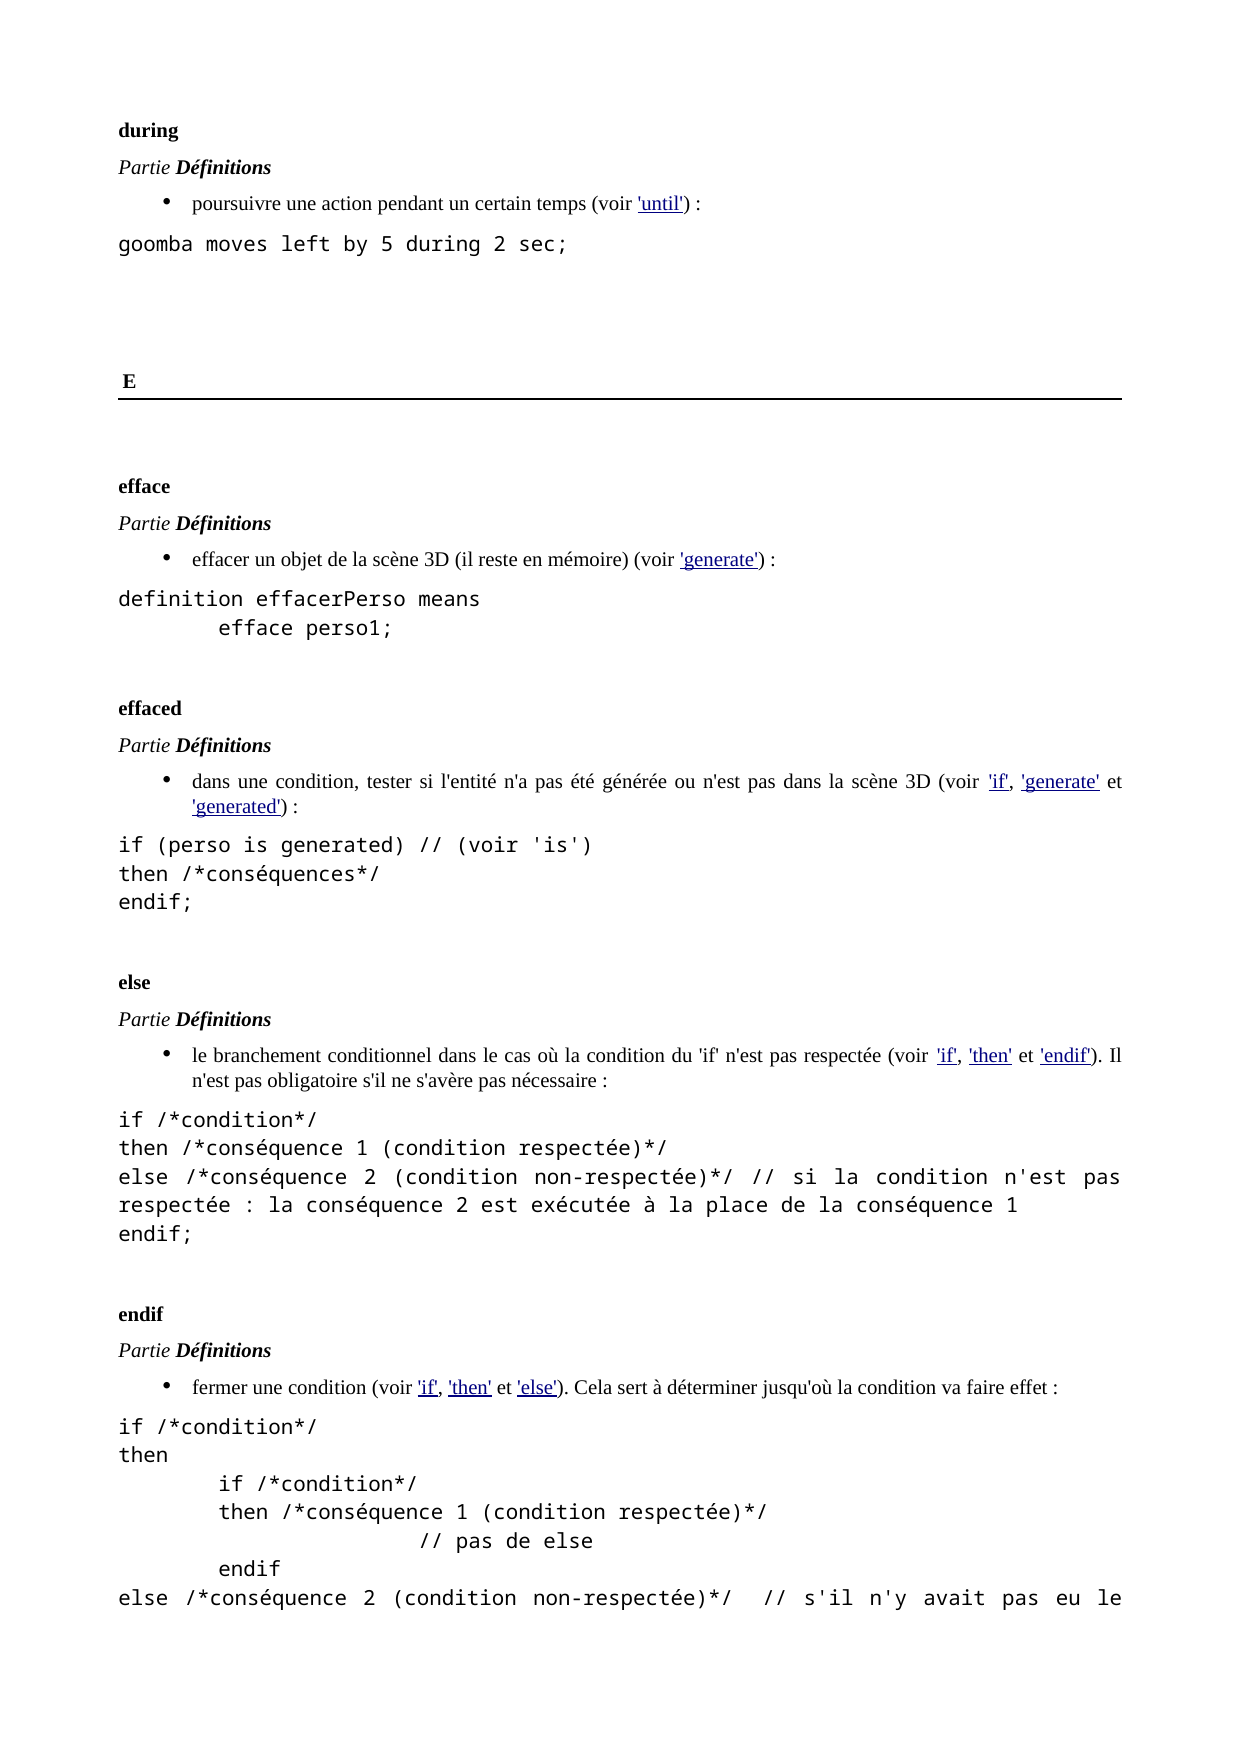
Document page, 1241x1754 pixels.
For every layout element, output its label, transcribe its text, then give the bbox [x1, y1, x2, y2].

text Partie Définitions [118, 1007, 1122, 1031]
text endif; [118, 887, 1122, 916]
text endif; [118, 1219, 1122, 1247]
text then /*conséquences*/ [118, 859, 1122, 887]
text else /*conséquence 2 (condition non-respectée)*/ // s'il n'y avait pas eu le [118, 1583, 1122, 1611]
text endif [118, 1554, 1122, 1583]
text Partie Définitions [118, 1338, 1122, 1362]
text if /*condition*/ [118, 1469, 1122, 1497]
list dans une condition, tester si l'entité n'a pas été générée ou n'est pas dans la scène 3D (voir 'if', 'generate' et 'generated') : [162, 769, 1122, 818]
subtitle effaced [118, 696, 1122, 720]
list effacer un objet de la scène 3D (il reste en mémoire) (voir 'generate') : [162, 547, 1122, 572]
text if /*condition*/ [118, 1412, 1122, 1441]
subtitle endif [118, 1302, 1122, 1326]
subtitle E [118, 365, 1122, 398]
text if /*condition*/ [118, 1105, 1122, 1133]
subtitle during [118, 118, 1122, 142]
list fermer une condition (voir 'if', 'then' et 'else'). Cela sert à déterminer jusqu'où la condition va faire effet : [162, 1375, 1122, 1399]
text else /*conséquence 2 (condition non-respectée)*/ // si la condition n'est pas respectée : la conséquence 2 est exécutée à la place de la conséquence 1 [118, 1162, 1122, 1219]
text Partie Définitions [118, 511, 1122, 535]
text goomba moves left by 5 during 2 sec; [118, 229, 1122, 257]
subtitle efface [118, 474, 1122, 498]
text efface perso1; [118, 613, 1122, 641]
text then /*conséquence 1 (condition respectée)*/ [118, 1133, 1122, 1162]
text then /*conséquence 1 (condition respectée)*/ [118, 1497, 1122, 1526]
text // pas de else [118, 1526, 1122, 1554]
text if (perso is generated) // (voir 'is') [118, 831, 1122, 859]
text definition effacerPerso means [118, 584, 1122, 613]
text then [118, 1441, 1122, 1469]
text Partie Définitions [118, 732, 1122, 757]
text Partie Définitions [118, 155, 1122, 179]
list le branchement conditionnel dans le cas où la condition du 'if' n'est pas respectée (voir 'if', 'then' et 'endif'). Il n'est pas obligatoire s'il ne s'avère pas nécessaire : [162, 1043, 1122, 1092]
subtitle else [118, 970, 1122, 994]
list poursuivre une action pendant un certain temps (voir 'until') : [162, 191, 1122, 216]
